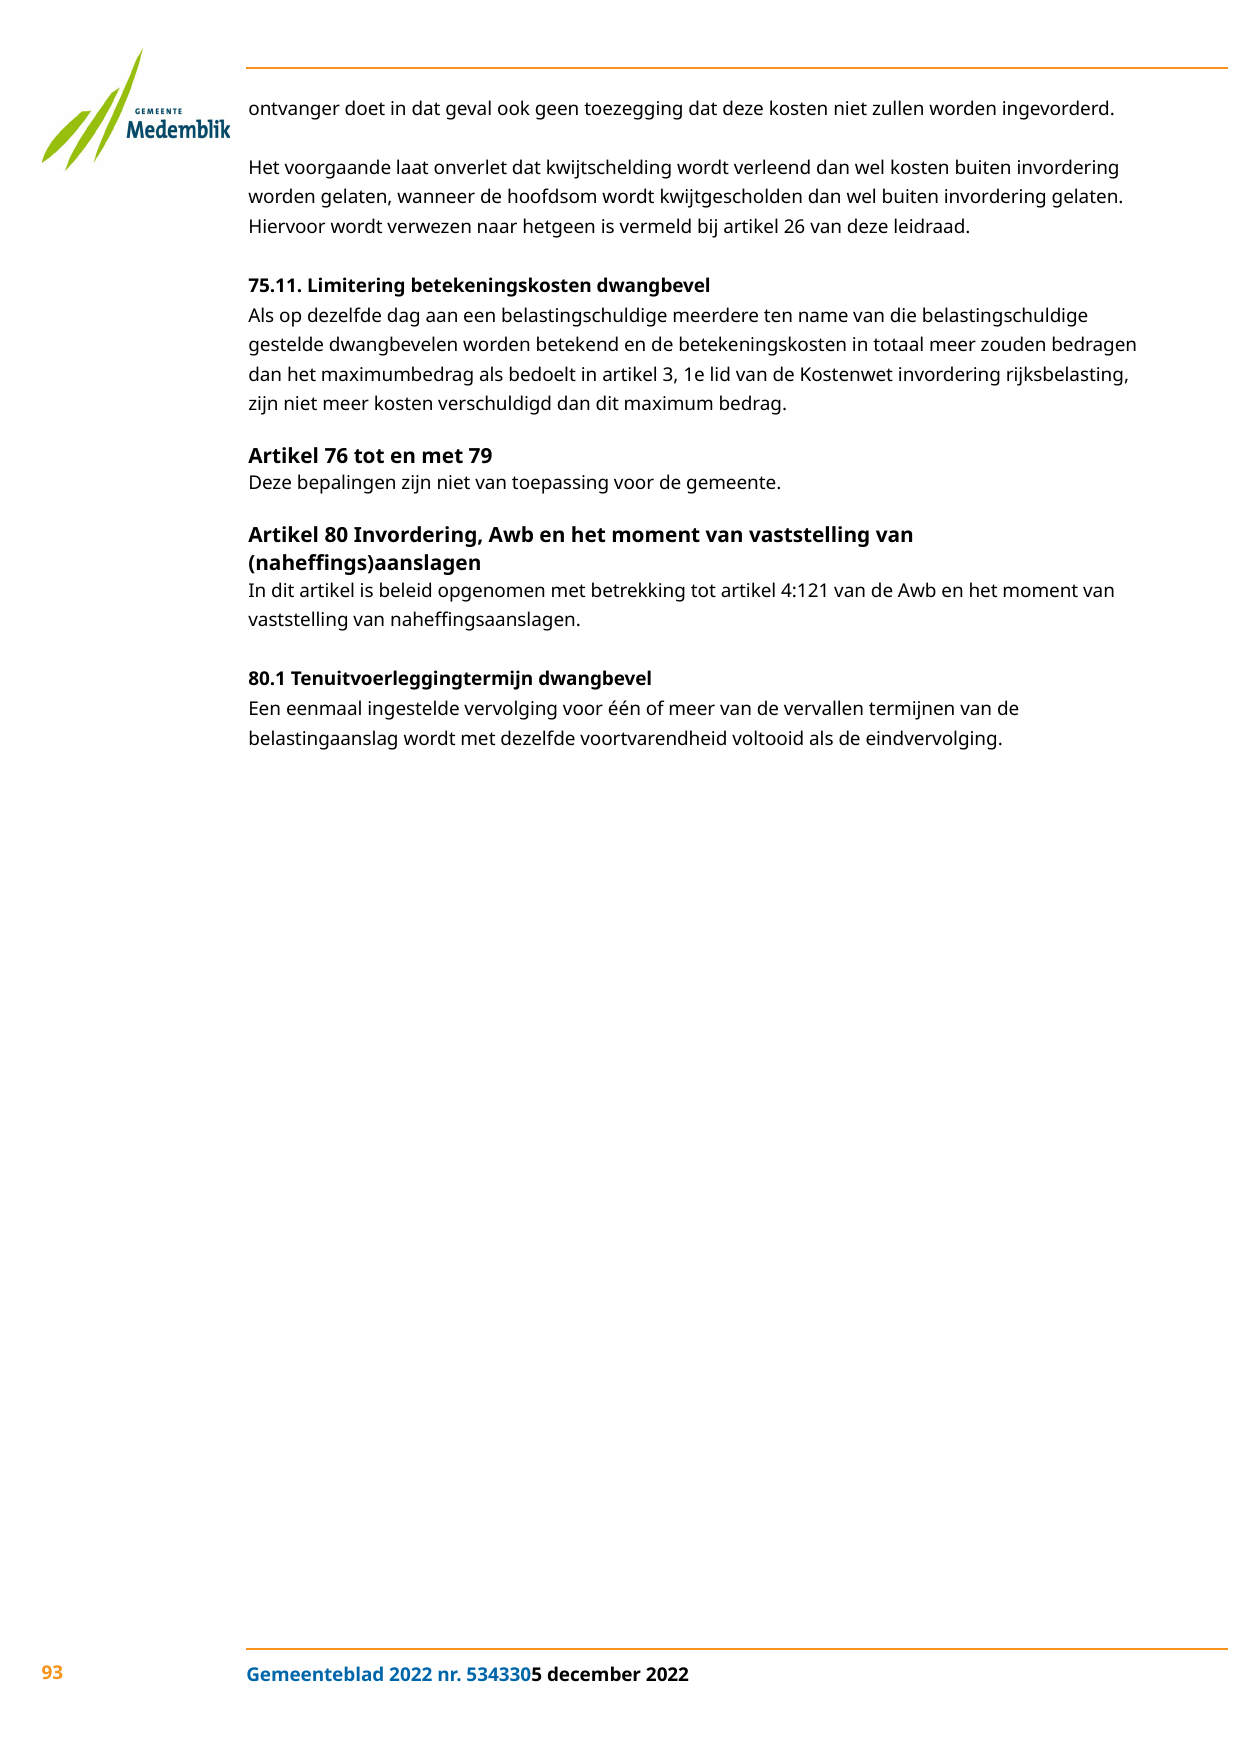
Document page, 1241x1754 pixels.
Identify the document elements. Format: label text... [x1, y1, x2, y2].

text Het voorgaande laat onverlet dat kwijtschelding wordt verleend dan wel kosten buiten invordering worden gelaten, wanneer de hoofdsom wordt kwijtgescholden dan wel buiten invordering gelaten. Hiervoor wordt verwezen naar hetgeen is vermeld bij artikel 26 van deze leidraad. [248, 154, 1152, 239]
text In dit artikel is beleid opgenomen met betrekking tot artikel 4:121 van de Awb en het moment van vaststelling van naheffingsaanslagen. [248, 577, 1152, 632]
text 80.1 Tenuitvoerleggingtermijn dwangbevel [248, 666, 1152, 691]
text Artikel 80 Invordering, Awb en het moment van vaststelling van (naheffings)aanslagen [248, 520, 1152, 577]
picture [41, 47, 231, 172]
text 75.11. Limitering betekeningskosten dwangbevel [248, 272, 1152, 298]
text Artikel 76 tot en met 79 [248, 441, 1152, 469]
text Als op dezelfde dag aan een belastingschuldige meerdere ten name van die belastingschuldige gestelde dwangbevelen worden betekend en de betekeningskosten in totaal meer zouden bedragen dan het maximumbedrag als bedoelt in artikel 3, 1e lid van de Kostenwet invordering rijksbelasting, zijn niet meer kosten verschuldigd dan dit maximum bedrag. [248, 302, 1152, 416]
text Deze bepalingen zijn niet van toepassing voor de gemeente. [248, 469, 1152, 495]
text ontvanger doet in dat geval ook geen toezegging dat deze kosten niet zullen worden ingevorderd. [248, 95, 1152, 121]
text Een eenmaal ingestelde vervolging voor één of meer van de vervallen termijnen van de belastingaanslag wordt met dezelfde voortvarendheid voltooid als de eindvervolging. [248, 695, 1152, 750]
